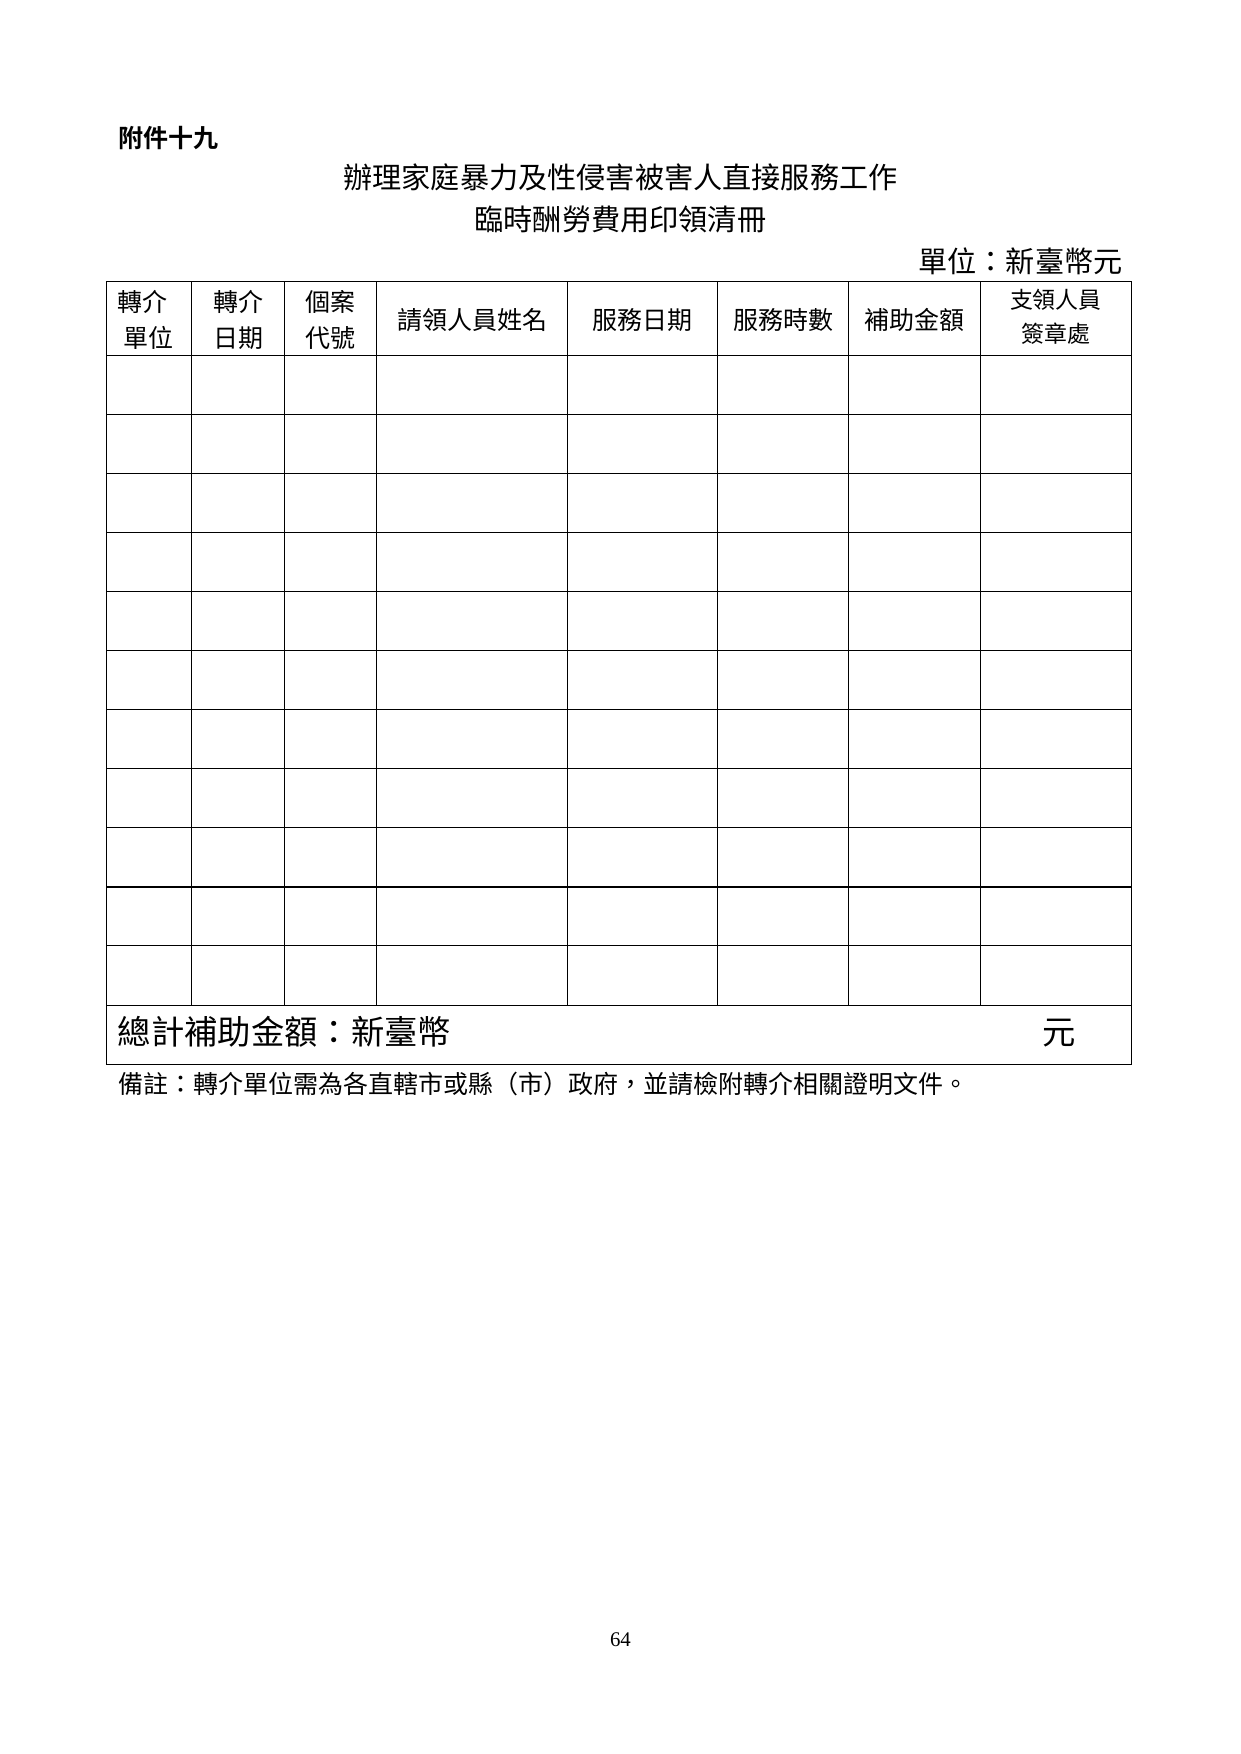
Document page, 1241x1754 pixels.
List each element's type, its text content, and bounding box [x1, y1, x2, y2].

table_cell [285, 356, 376, 414]
table_cell [981, 769, 1131, 827]
table_cell [285, 710, 376, 768]
table_cell [192, 474, 284, 532]
table_cell [568, 592, 717, 650]
table_cell [192, 356, 284, 414]
table_cell [718, 533, 848, 591]
table_cell [107, 888, 191, 945]
text 附件十九 [118, 118, 1122, 154]
table_cell [718, 651, 848, 709]
table_cell [107, 946, 191, 1004]
table_cell [981, 592, 1131, 650]
table_cell [377, 710, 567, 768]
table_header 補助金額 [849, 282, 980, 355]
table_cell [377, 415, 567, 473]
table_cell [718, 592, 848, 650]
table_cell [849, 592, 980, 650]
table_cell [568, 415, 717, 473]
table_cell [285, 592, 376, 650]
table_cell [192, 533, 284, 591]
table_cell [192, 946, 284, 1004]
table_cell [981, 415, 1131, 473]
table_cell [849, 769, 980, 827]
table_cell [568, 769, 717, 827]
table_cell [718, 710, 848, 768]
table_cell [192, 592, 284, 650]
table_cell [718, 946, 848, 1004]
table_cell [718, 415, 848, 473]
table_cell [981, 710, 1131, 768]
table_cell [981, 356, 1131, 414]
table_cell [981, 533, 1131, 591]
table_cell [285, 828, 376, 886]
table_cell [285, 474, 376, 532]
table_header 服務時數 [718, 282, 848, 355]
table_cell [377, 356, 567, 414]
table_cell [107, 828, 191, 886]
table_cell [285, 888, 376, 945]
table_header 支領人員 簽章處 [981, 282, 1131, 355]
table_cell [285, 769, 376, 827]
table_cell [849, 474, 980, 532]
table_cell [285, 415, 376, 473]
table_cell [718, 828, 848, 886]
table_cell [849, 828, 980, 886]
table_cell [718, 356, 848, 414]
table_cell [981, 474, 1131, 532]
table_cell [285, 946, 376, 1004]
table_header 轉介 單位 [107, 282, 191, 355]
table_cell [107, 474, 191, 532]
table_cell [849, 946, 980, 1004]
table_cell [107, 769, 191, 827]
table_cell [107, 356, 191, 414]
table_cell [377, 533, 567, 591]
table_cell [568, 828, 717, 886]
table_cell [192, 710, 284, 768]
table_cell [377, 769, 567, 827]
table_cell [377, 474, 567, 532]
table_cell [377, 592, 567, 650]
table_cell [107, 415, 191, 473]
table_cell [377, 651, 567, 709]
table_cell [849, 415, 980, 473]
table_cell [981, 828, 1131, 886]
table_cell [107, 592, 191, 650]
text 臨時酬勞費用印領清冊 [118, 197, 1122, 239]
table_header 個案代號 [285, 282, 376, 355]
table_cell [849, 651, 980, 709]
table_cell [568, 474, 717, 532]
table_cell [107, 651, 191, 709]
table_cell [192, 828, 284, 886]
table_cell [285, 533, 376, 591]
table_cell [849, 356, 980, 414]
table_cell [192, 769, 284, 827]
table_cell [568, 946, 717, 1004]
table_cell [192, 415, 284, 473]
table_cell 總計補助金額：新臺幣 元 [107, 1006, 1131, 1063]
table_cell [377, 888, 567, 945]
table_cell [568, 533, 717, 591]
text 備註：轉介單位需為各直轄市或縣（市）政府，並請檢附轉介相關證明文件。 [118, 1065, 1122, 1101]
table_cell [192, 888, 284, 945]
table_cell [377, 828, 567, 886]
table_cell [981, 946, 1131, 1004]
table_cell [849, 710, 980, 768]
table_cell [192, 651, 284, 709]
table_cell [981, 888, 1131, 945]
table_cell [568, 356, 717, 414]
table_cell [718, 769, 848, 827]
table_cell [568, 888, 717, 945]
table_cell [568, 710, 717, 768]
table_cell [981, 651, 1131, 709]
table_cell [718, 888, 848, 945]
text 單位：新臺幣元 [118, 239, 1122, 281]
table_cell [849, 888, 980, 945]
table_cell [377, 946, 567, 1004]
table_cell [285, 651, 376, 709]
table_cell [107, 533, 191, 591]
table_cell [568, 651, 717, 709]
table_header 服務日期 [568, 282, 717, 355]
table_header 轉介日期 [192, 282, 284, 355]
table_header 請領人員姓名 [377, 282, 567, 355]
table_cell [849, 533, 980, 591]
table_cell [107, 710, 191, 768]
text 辦理家庭暴力及性侵害被害人直接服務工作 [118, 154, 1122, 197]
table_cell [718, 474, 848, 532]
